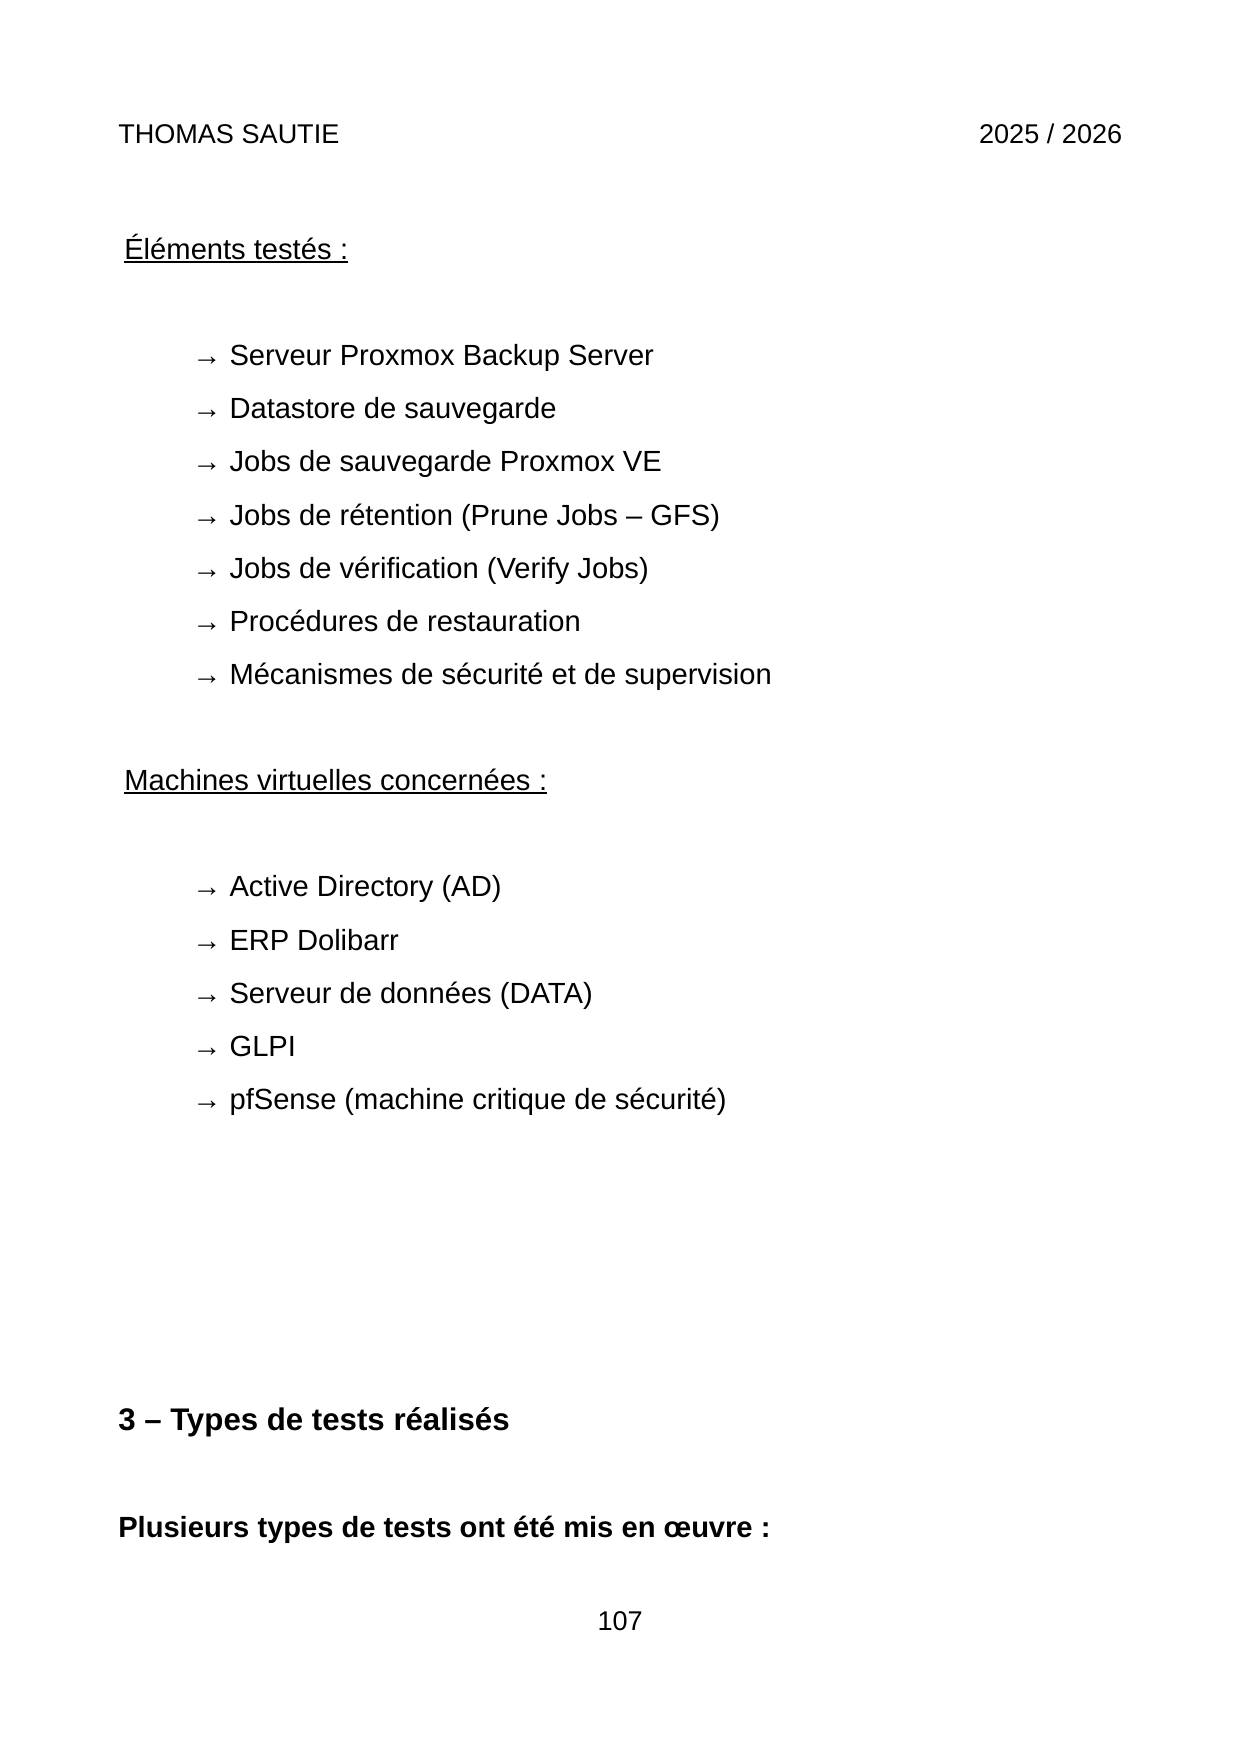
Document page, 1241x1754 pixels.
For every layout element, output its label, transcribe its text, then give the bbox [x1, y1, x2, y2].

list → Mécanismes de sécurité et de supervision [162, 657, 1122, 691]
list → Jobs de sauvegarde Proxmox VE [162, 444, 1122, 478]
list → Datastore de sauvegarde [162, 391, 1122, 425]
subtitle Machines virtuelles concernées : [124, 763, 1116, 797]
text 3 – Types de tests réalisés [118, 1401, 1122, 1437]
list → Active Directory (AD) [162, 869, 1122, 903]
list → ERP Dolibarr [162, 923, 1122, 956]
subtitle Éléments testés : [124, 232, 1116, 266]
list → Serveur Proxmox Backup Server [162, 338, 1122, 372]
list → Procédures de restauration [162, 604, 1122, 637]
list → Jobs de rétention (Prune Jobs – GFS) [162, 498, 1122, 531]
list → Serveur de données (DATA) [162, 976, 1122, 1009]
text Plusieurs types de tests ont été mis en œuvre : [118, 1510, 1122, 1543]
list → pfSense (machine critique de sécurité) [162, 1082, 1122, 1116]
list → GLPI [162, 1029, 1122, 1062]
list → Jobs de vérification (Verify Jobs) [162, 551, 1122, 584]
